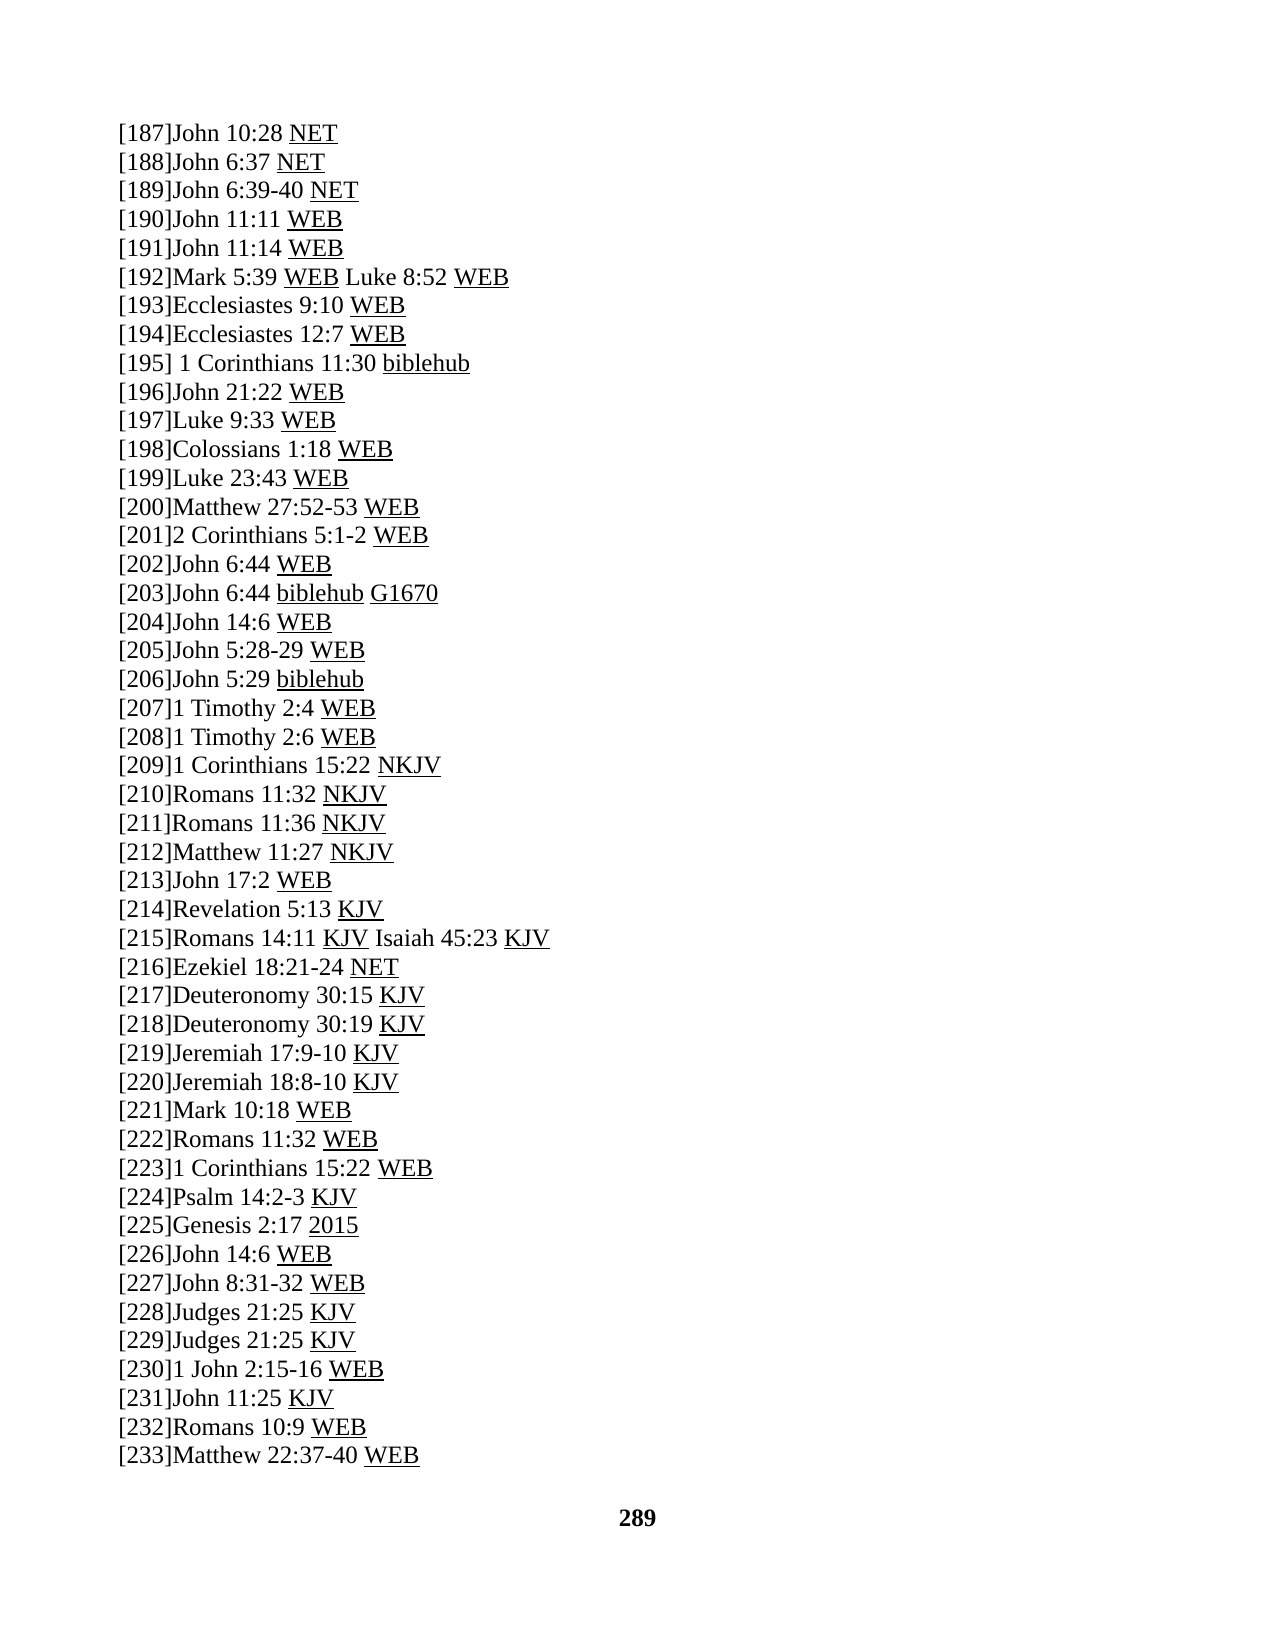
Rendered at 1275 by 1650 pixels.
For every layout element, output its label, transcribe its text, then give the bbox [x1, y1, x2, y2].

text Matthew 11:27 NKJV [118, 837, 1157, 866]
text John 6:44 WEB [118, 549, 1157, 578]
text 1 Corinthians 15:22 NKJV [118, 751, 1157, 779]
text John 14:6 WEB [118, 1239, 1157, 1268]
text Genesis 2:17 2015 [118, 1211, 1157, 1239]
text 2 Corinthians 5:1-2 WEB [118, 521, 1157, 549]
text John 6:37 NET [118, 147, 1157, 176]
text John 14:6 WEB [118, 607, 1157, 636]
text 1 John 2:15-16 WEB [118, 1354, 1157, 1383]
text Jeremiah 17:9-10 KJV [118, 1038, 1157, 1067]
text Jeremiah 18:8-10 KJV [118, 1067, 1157, 1096]
text Romans 11:32 WEB [118, 1124, 1157, 1153]
text 1 Corinthians 15:22 WEB [118, 1153, 1157, 1182]
text John 5:28-29 WEB [118, 636, 1157, 664]
text Deuteronomy 30:15 KJV [118, 981, 1157, 1009]
text Judges 21:25 KJV [118, 1326, 1157, 1354]
text John 11:25 KJV [118, 1383, 1157, 1412]
text Psalm 14:2-3 KJV [118, 1182, 1157, 1211]
text Revelation 5:13 KJV [118, 894, 1157, 923]
text Romans 11:32 NKJV [118, 779, 1157, 808]
text John 8:31-32 WEB [118, 1268, 1157, 1297]
text Luke 23:43 WEB [118, 463, 1157, 492]
text Romans 14:11 KJV Isaiah 45:23 KJV [118, 923, 1157, 952]
text Mark 5:39 WEB Luke 8:52 WEB [118, 262, 1157, 291]
text Judges 21:25 KJV [118, 1297, 1157, 1326]
text John 6:39-40 NET [118, 176, 1157, 204]
text Luke 9:33 WEB [118, 406, 1157, 434]
text John 5:29 biblehub [118, 664, 1157, 693]
text John 11:14 WEB [118, 233, 1157, 262]
text John 6:44 biblehub G1670 [118, 578, 1157, 607]
text 1 Corinthians 11:30 biblehub [118, 348, 1157, 377]
text John 10:28 NET [118, 118, 1157, 147]
text Ecclesiastes 9:10 WEB [118, 291, 1157, 319]
text John 17:2 WEB [118, 866, 1157, 894]
text Deuteronomy 30:19 KJV [118, 1009, 1157, 1038]
text Colossians 1:18 WEB [118, 434, 1157, 463]
text 1 Timothy 2:6 WEB [118, 722, 1157, 751]
text John 21:22 WEB [118, 377, 1157, 406]
text Matthew 27:52-53 WEB [118, 492, 1157, 521]
text Ezekiel 18:21-24 NET [118, 952, 1157, 981]
text Matthew 22:37-40 WEB [118, 1441, 1157, 1469]
text Ecclesiastes 12:7 WEB [118, 319, 1157, 348]
text Romans 10:9 WEB [118, 1412, 1157, 1441]
text Romans 11:36 NKJV [118, 808, 1157, 837]
text John 11:11 WEB [118, 204, 1157, 233]
text 1 Timothy 2:4 WEB [118, 693, 1157, 722]
text Mark 10:18 WEB [118, 1096, 1157, 1124]
